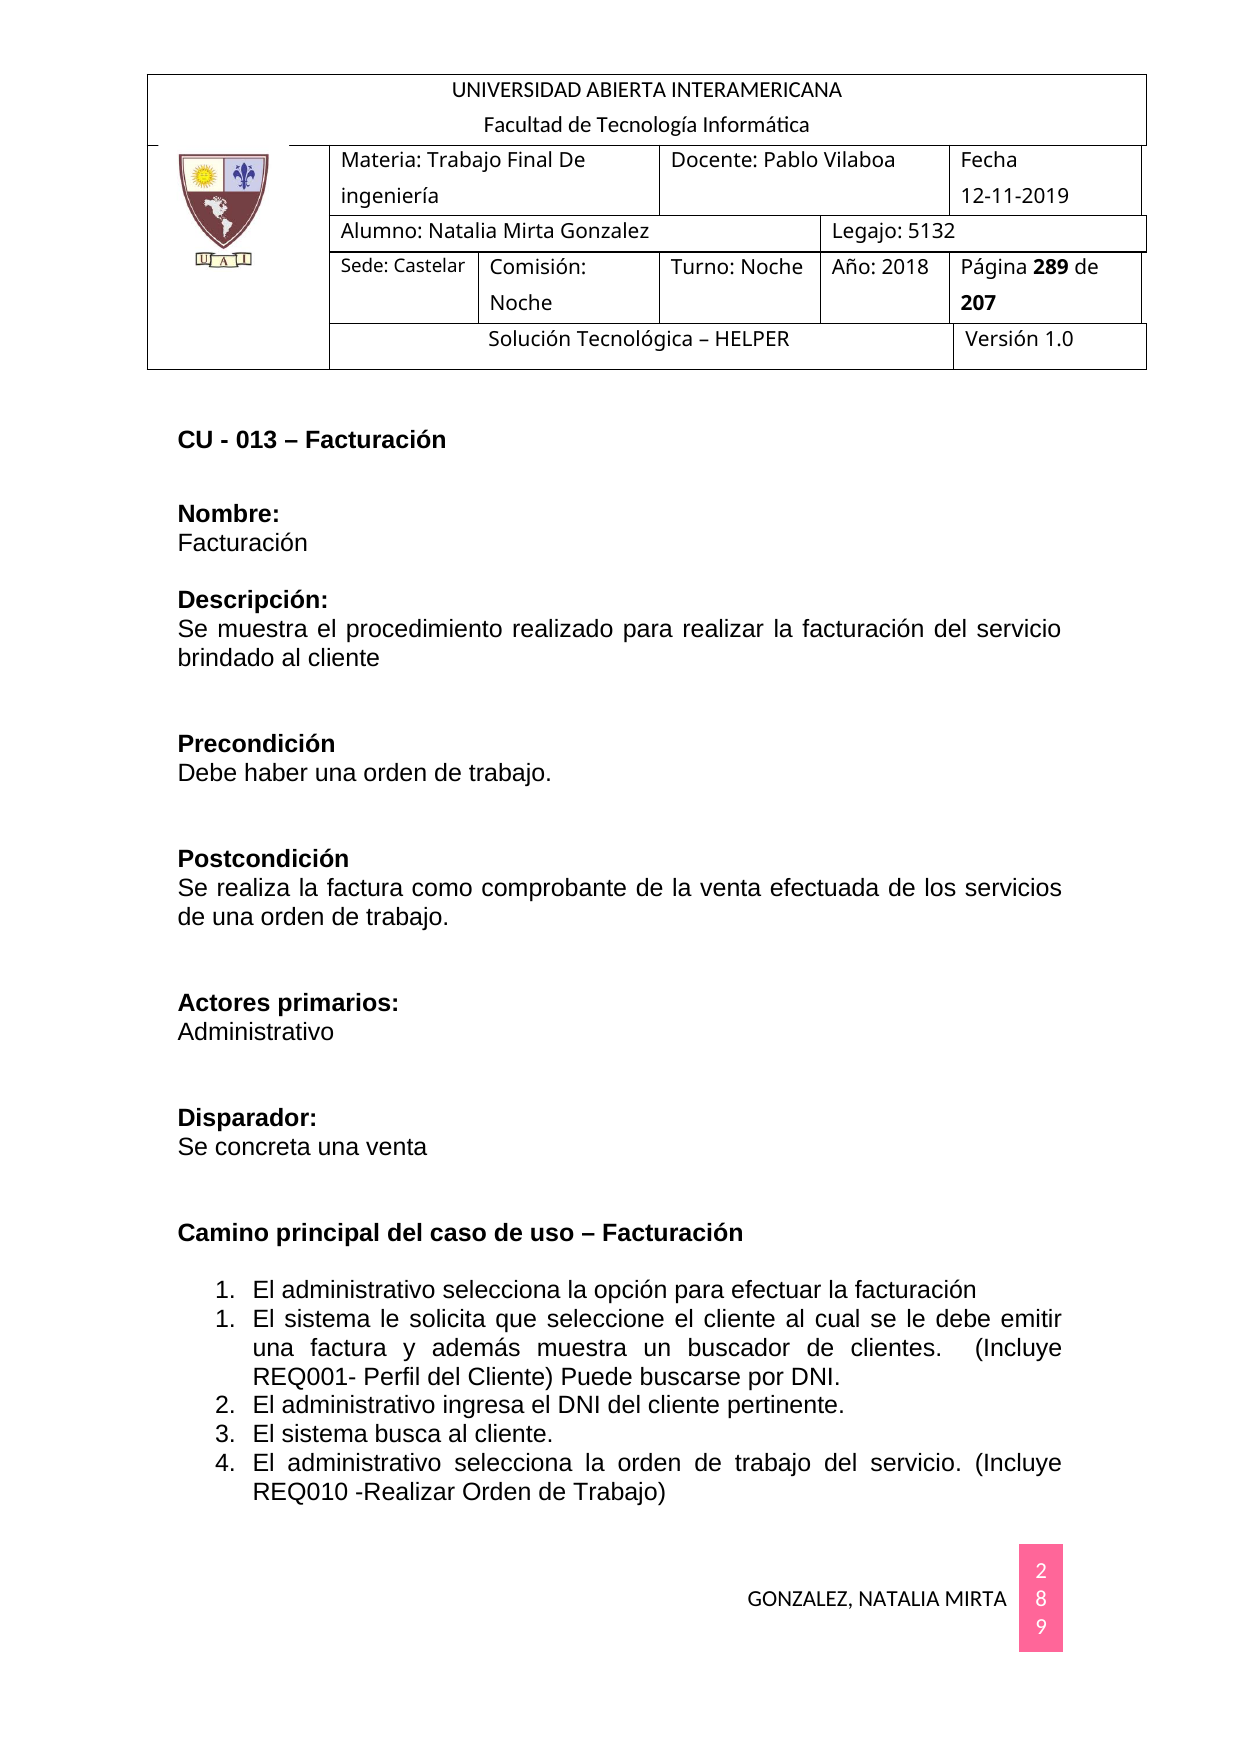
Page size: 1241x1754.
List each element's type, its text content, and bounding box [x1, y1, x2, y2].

text Se concreta una venta [177, 1132, 1063, 1160]
list El administrativo selecciona la opción para efectuar la facturación [215, 1275, 1063, 1304]
text Nombre: [177, 499, 1063, 528]
text Postcondición [177, 844, 1063, 873]
text Camino principal del caso de uso – Facturación [177, 1218, 1063, 1247]
text Precondición [177, 729, 1063, 758]
text Debe haber una orden de trabajo. [177, 758, 1063, 787]
text Disparador: [177, 1103, 1063, 1132]
text Facturación [177, 528, 1063, 557]
list El sistema le solicita que seleccione el cliente al cual se le debe emitir una factura y además muestra un buscador de clientes. (Incluye REQ001- Perfil del Cliente) Puede buscarse por DNI. [215, 1304, 1063, 1390]
text Administrativo [177, 1017, 1063, 1045]
text Descripción: [177, 585, 1063, 614]
subtitle CU - 013 – Facturación [177, 425, 1063, 454]
list El sistema busca al cliente. [215, 1419, 1063, 1448]
text Se muestra el procedimiento realizado para realizar la facturación del servicio brindado al cliente [177, 614, 1063, 672]
list El administrativo selecciona la orden de trabajo del servicio. (Incluye REQ010 -Realizar Orden de Trabajo) [215, 1448, 1063, 1505]
list El administrativo ingresa el DNI del cliente pertinente. [215, 1390, 1063, 1419]
text Se realiza la factura como comprobante de la venta efectuada de los servicios de una orden de trabajo. [177, 873, 1063, 930]
text Actores primarios: [177, 988, 1063, 1017]
